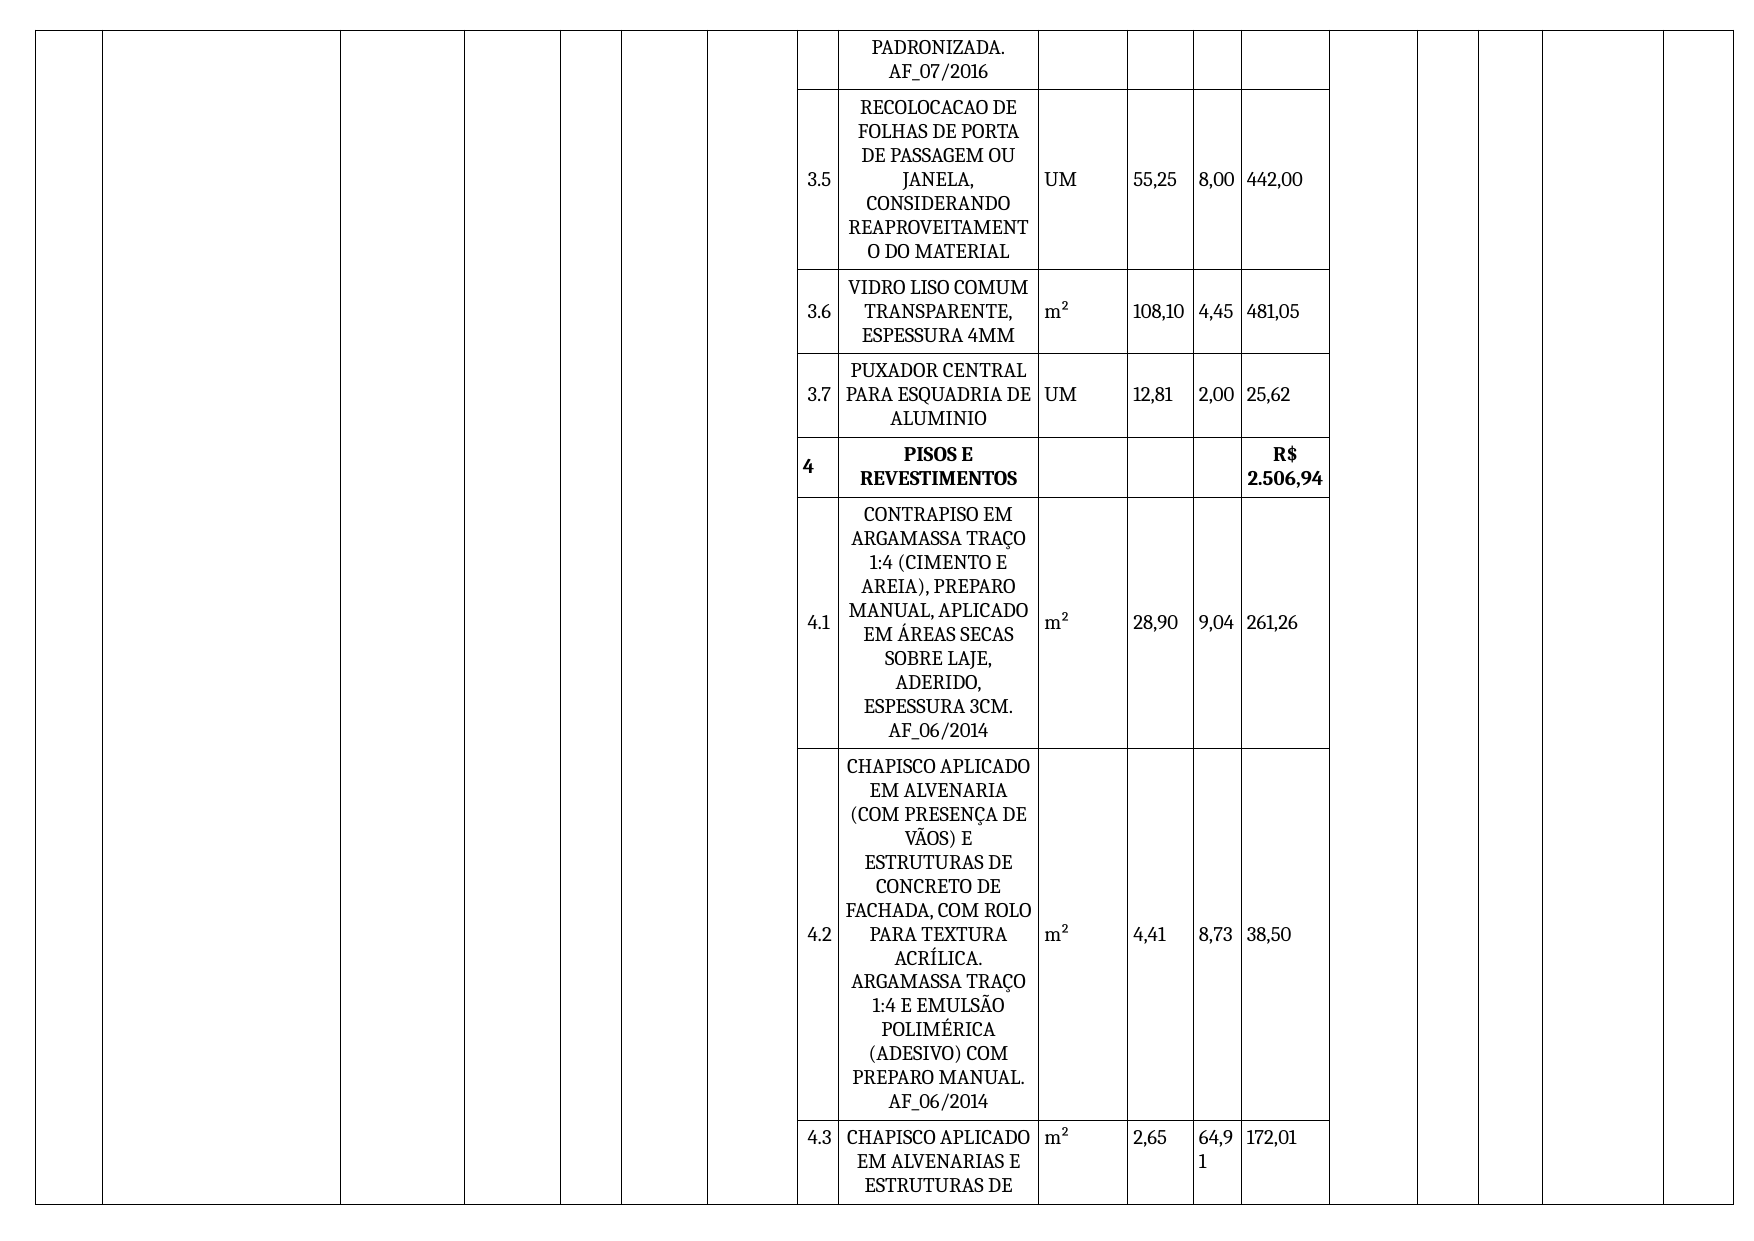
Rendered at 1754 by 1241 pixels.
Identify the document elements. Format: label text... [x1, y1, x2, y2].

table_cell 12,81 [1128, 354, 1193, 437]
table_cell 55,25 [1128, 90, 1193, 269]
table_cell 64,91 [1194, 1121, 1241, 1203]
table_cell [1664, 31, 1733, 1203]
table_cell CONTRAPISO EM ARGAMASSA TRAÇO 1:4 (CIMENTO E AREIA), PREPARO MANUAL, APLICADO EM ÁREAS SECAS SOBRE LAJE, ADERIDO, ESPESSURA 3CM. AF_06/2014 [839, 498, 1038, 748]
table_cell [1039, 31, 1127, 89]
table_cell [798, 31, 838, 89]
table_cell 8,00 [1194, 90, 1241, 269]
table_cell VIDRO LISO COMUM TRANSPARENTE, ESPESSURA 4MM [839, 270, 1038, 353]
table_cell [1039, 438, 1127, 497]
table_cell 3.5 [798, 90, 838, 269]
table_cell [341, 31, 464, 1203]
table_cell 4,45 [1194, 270, 1241, 353]
table_cell [1128, 31, 1193, 89]
table_cell 28,90 [1128, 498, 1193, 748]
table_cell m² [1039, 498, 1127, 748]
table_cell 4,41 [1128, 749, 1193, 1119]
table_cell 3.6 [798, 270, 838, 353]
table_cell [622, 31, 707, 1203]
table_cell CHAPISCO APLICADO EM ALVENARIAS E ESTRUTURAS DE [839, 1121, 1038, 1203]
table_cell RECOLOCACAO DE FOLHAS DE PORTA DE PASSAGEM OU JANELA, CONSIDERANDO REAPROVEITAMENTO DO MATERIAL [839, 90, 1038, 269]
table_cell 25,62 [1242, 354, 1329, 437]
table_cell m² [1039, 270, 1127, 353]
table_cell UM [1039, 354, 1127, 437]
table_cell PISOS E REVESTIMENTOS [839, 438, 1038, 497]
table_cell 261,26 [1242, 498, 1329, 748]
table_cell 9,04 [1194, 498, 1241, 748]
table_cell 4.2 [798, 749, 838, 1119]
table_cell [708, 31, 797, 1203]
table_cell [1418, 31, 1478, 1203]
table_cell PADRONIZADA. AF_07/2016 [839, 31, 1038, 89]
table_cell 3.7 [798, 354, 838, 437]
table_cell 108,10 [1128, 270, 1193, 353]
table_cell [1479, 31, 1542, 1203]
table_cell [1543, 31, 1663, 1203]
table_cell UM [1039, 90, 1127, 269]
table_cell 4.3 [798, 1121, 838, 1203]
table_cell [1242, 31, 1329, 89]
table_cell R$ 2.506,94 [1242, 438, 1329, 497]
table_cell 8,73 [1194, 749, 1241, 1119]
table_cell [36, 31, 102, 1203]
table_cell 2,00 [1194, 354, 1241, 437]
table_cell [1194, 31, 1241, 89]
table_cell 4 [798, 438, 838, 497]
table_cell 481,05 [1242, 270, 1329, 353]
table_cell 4.1 [798, 498, 838, 748]
table_cell [561, 31, 621, 1203]
table_cell 442,00 [1242, 90, 1329, 269]
table_cell [1128, 438, 1193, 497]
table_cell [1194, 438, 1241, 497]
table_cell [1330, 31, 1417, 1203]
table_cell 38,50 [1242, 749, 1329, 1119]
table_cell m² [1039, 1121, 1127, 1203]
table_cell m² [1039, 749, 1127, 1119]
table_cell CHAPISCO APLICADO EM ALVENARIA (COM PRESENÇA DE VÃOS) E ESTRUTURAS DE CONCRETO DE FACHADA, COM ROLO PARA TEXTURA ACRÍLICA. ARGAMASSA TRAÇO 1:4 E EMULSÃO POLIMÉRICA (ADESIVO) COM PREPARO MANUAL. AF_06/2014 [839, 749, 1038, 1119]
table_cell 2,65 [1128, 1121, 1193, 1203]
table_cell [103, 31, 340, 1203]
table_cell PUXADOR CENTRAL PARA ESQUADRIA DE ALUMINIO [839, 354, 1038, 437]
table_cell [465, 31, 560, 1203]
table_cell 172,01 [1242, 1121, 1329, 1203]
